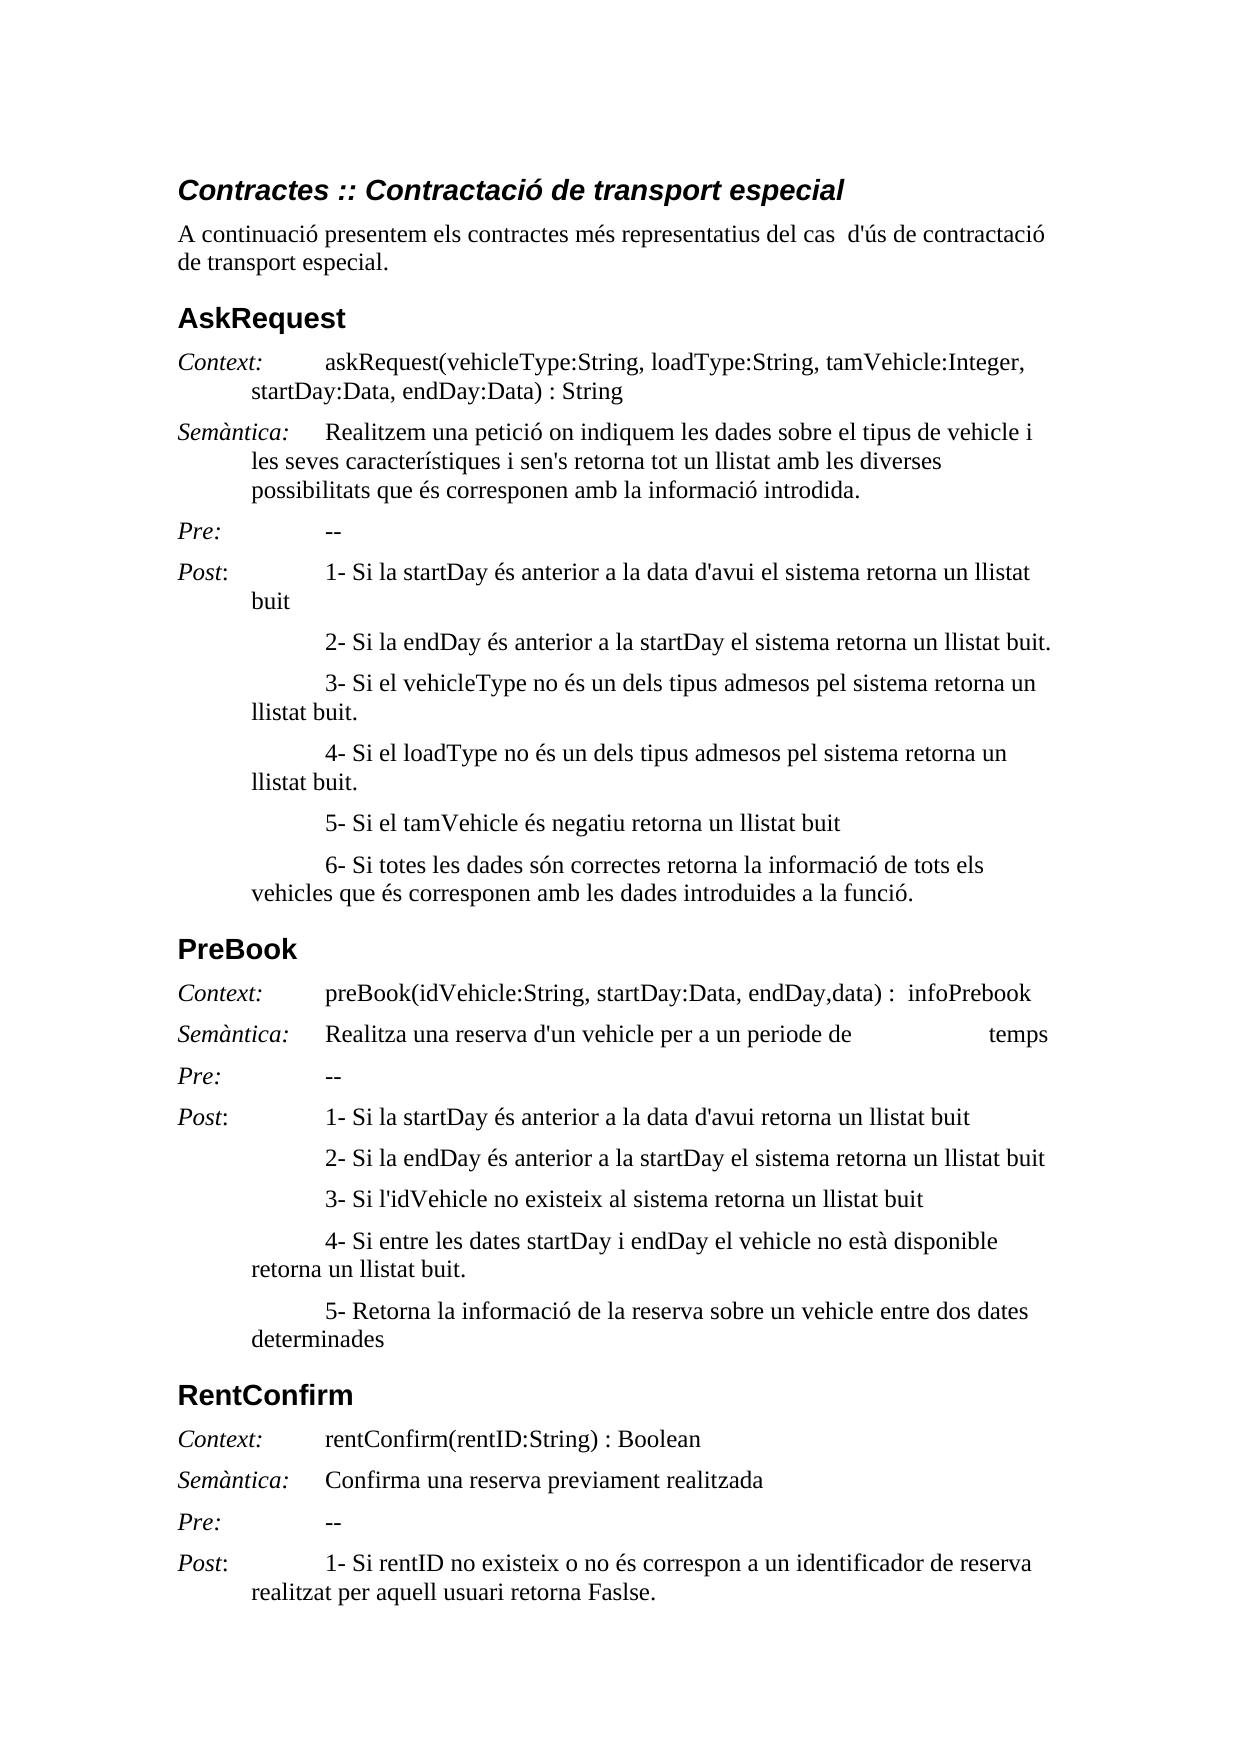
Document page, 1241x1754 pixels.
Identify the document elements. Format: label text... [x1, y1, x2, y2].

text Pre: -- [177, 1061, 1063, 1089]
text 2- Si la endDay és anterior a la startDay el sistema retorna un llistat buit. [177, 627, 1063, 656]
text Context: askRequest(vehicleType:String, loadType:String, tamVehicle:Integer, startDay:Data, endDay:Data) : String [177, 347, 1063, 405]
text 2- Si la endDay és anterior a la startDay el sistema retorna un llistat buit [177, 1143, 1063, 1172]
text Post: 1- Si la startDay és anterior a la data d'avui retorna un llistat buit [177, 1102, 1063, 1131]
text 3- Si el vehicleType no és un dels tipus admesos pel sistema retorna un llistat buit. [177, 668, 1063, 726]
text Semàntica: Realitza una reserva d'un vehicle per a un periode de temps [177, 1019, 1063, 1048]
subtitle PreBook [177, 932, 1063, 966]
text Context: rentConfirm(rentID:String) : Boolean [177, 1424, 1063, 1453]
text A continuació presentem els contractes més representatius del cas d'ús de contractació de transport especial. [177, 219, 1063, 276]
text 4- Si el loadType no és un dels tipus admesos pel sistema retorna un llistat buit. [177, 738, 1063, 796]
text Context: preBook(idVehicle:String, startDay:Data, endDay,data) : infoPrebook [177, 978, 1063, 1007]
text Pre: -- [177, 1507, 1063, 1536]
text 4- Si entre les dates startDay i endDay el vehicle no està disponible retorna un llistat buit. [177, 1226, 1063, 1283]
text Post: 1- Si rentID no existeix o no és correspon a un identificador de reserva realitzat per aquell usuari retorna Faslse. [177, 1548, 1063, 1606]
text Semàntica: Confirma una reserva previament realitzada [177, 1466, 1063, 1494]
text 5- Si el tamVehicle és negatiu retorna un llistat buit [177, 808, 1063, 837]
subtitle RentConfirm [177, 1378, 1063, 1412]
text 5- Retorna la informació de la reserva sobre un vehicle entre dos dates determinades [177, 1296, 1063, 1353]
text Pre: -- [177, 516, 1063, 545]
text Semàntica: Realitzem una petició on indiquem les dades sobre el tipus de vehicle i les seves característiques i sen's retorna tot un llistat amb les diverses possibilitats que és corresponen amb la informació introdida. [177, 417, 1063, 503]
subtitle AskRequest [177, 301, 1063, 335]
text 3- Si l'idVehicle no existeix al sistema retorna un llistat buit [177, 1184, 1063, 1213]
text Post: 1- Si la startDay és anterior a la data d'avui el sistema retorna un llistat buit [177, 557, 1063, 615]
subtitle Contractes :: Contractació de transport especial [177, 173, 1063, 206]
text 6- Si totes les dades són correctes retorna la informació de tots els vehicles que és corresponen amb les dades introduides a la funció. [177, 850, 1063, 907]
